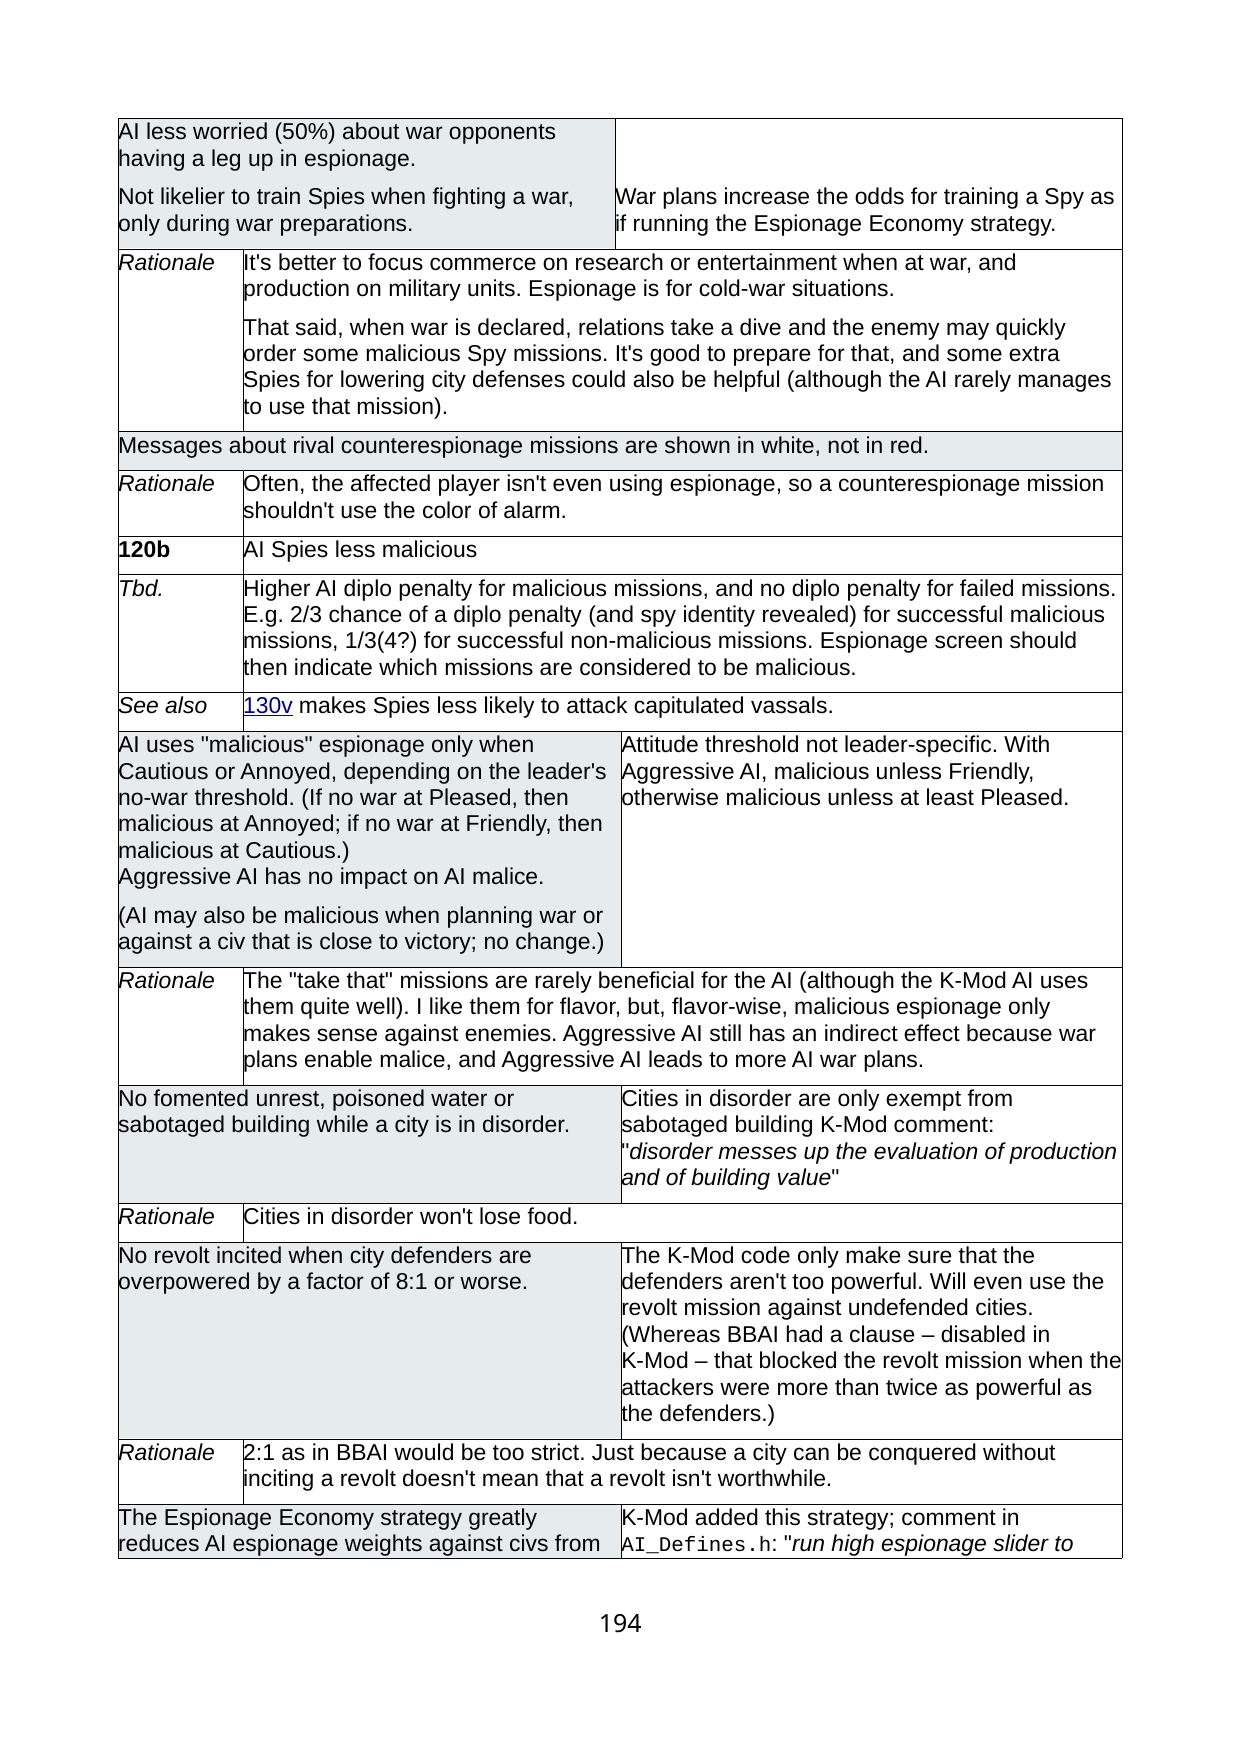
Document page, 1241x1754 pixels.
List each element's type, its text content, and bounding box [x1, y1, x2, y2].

table_cell Rationale [119, 1204, 243, 1242]
table_cell Messages about rival counterespionage missions are shown in white, not in red. [119, 432, 1122, 470]
table_cell No revolt incited when city defenders are overpowered by a factor of 8:1 or worse. [119, 1243, 621, 1438]
table_cell No fomented unrest, poisoned water or sabotaged building while a city is in disorder. [119, 1086, 621, 1203]
table_cell 120b [119, 537, 243, 574]
table_cell Attitude threshold not leader-specific. With Aggressive AI, malicious unless Friendly, otherwise malicious unless at least Pleased. [622, 732, 1122, 967]
table_cell See also [119, 693, 243, 731]
table_cell Rationale [119, 471, 243, 536]
table_cell Rationale [119, 250, 243, 431]
table_cell K-Mod added this strategy; comment in AI_Defines.h: "run high espionage slider to [622, 1505, 1122, 1558]
table_cell Rationale [119, 1440, 243, 1504]
table_cell The Espionage Economy strategy greatly reduces AI espionage weights against civs from [119, 1505, 621, 1558]
table_cell 130v makes Spies less likely to attack capitulated vassals. [244, 693, 1122, 731]
table_cell AI less worried (50%) about war opponents having a leg up in espionage. Not likelier to train Spies when fighting a war, only during war preparations. [119, 119, 615, 248]
table_cell The K-Mod code only make sure that the defenders aren't too powerful. Will even use the revolt mission against undefended cities. (Whereas BBAI had a clause – disabled in K‑Mod – that blocked the revolt mission when the attackers were more than twice as powerful as the defenders.) [622, 1243, 1122, 1438]
table_cell AI Spies less malicious [244, 537, 1122, 574]
table_cell War plans increase the odds for training a Spy as if running the Espionage Economy strategy. [616, 119, 1122, 248]
table_cell Cities in disorder are only exempt from sabotaged building K-Mod comment: "disorder messes up the evaluation of production and of building value" [622, 1086, 1122, 1203]
table_cell The "take that" missions are rarely beneficial for the AI (although the K-Mod AI uses them quite well). I like them for flavor, but, flavor-wise, malicious espionage only makes sense against enemies. Aggressive AI still has an indirect effect because war plans enable malice, and Aggressive AI leads to more AI war plans. [244, 968, 1122, 1085]
table_cell Rationale [119, 968, 243, 1085]
table_cell Cities in disorder won't lose food. [244, 1204, 1122, 1242]
table_cell Tbd. [119, 575, 243, 692]
table_cell Often, the affected player isn't even using espionage, so a counterespionage mission shouldn't use the color of alarm. [244, 471, 1122, 536]
table_cell AI uses "malicious" espionage only when Cautious or Annoyed, depending on the leader's no-war threshold. (If no war at Pleased, then malicious at Annoyed; if no war at Friendly, then malicious at Cautious.) Aggressive AI has no impact on AI malice. (AI may also be malicious when planning war or against a civ that is close to victory; no change.) [119, 732, 621, 967]
table_cell Higher AI diplo penalty for malicious missions, and no diplo penalty for failed missions. E.g. 2/3 chance of a diplo penalty (and spy identity revealed) for successful malicious missions, 1/3(4?) for successful non-malicious missions. Espionage screen should then indicate which missions are considered to be malicious. [244, 575, 1122, 692]
table_cell 2:1 as in BBAI would be too strict. Just because a city can be conquered without inciting a revolt doesn't mean that a revolt isn't worthwhile. [244, 1440, 1122, 1504]
table_cell It's better to focus commerce on research or entertainment when at war, and production on military units. Espionage is for cold-war situations. That said, when war is declared, relations take a dive and the enemy may quickly order some malicious Spy missions. It's good to prepare for that, and some extra Spies for lowering city defenses could also be helpful (although the AI rarely manages to use that mission). [244, 250, 1122, 431]
